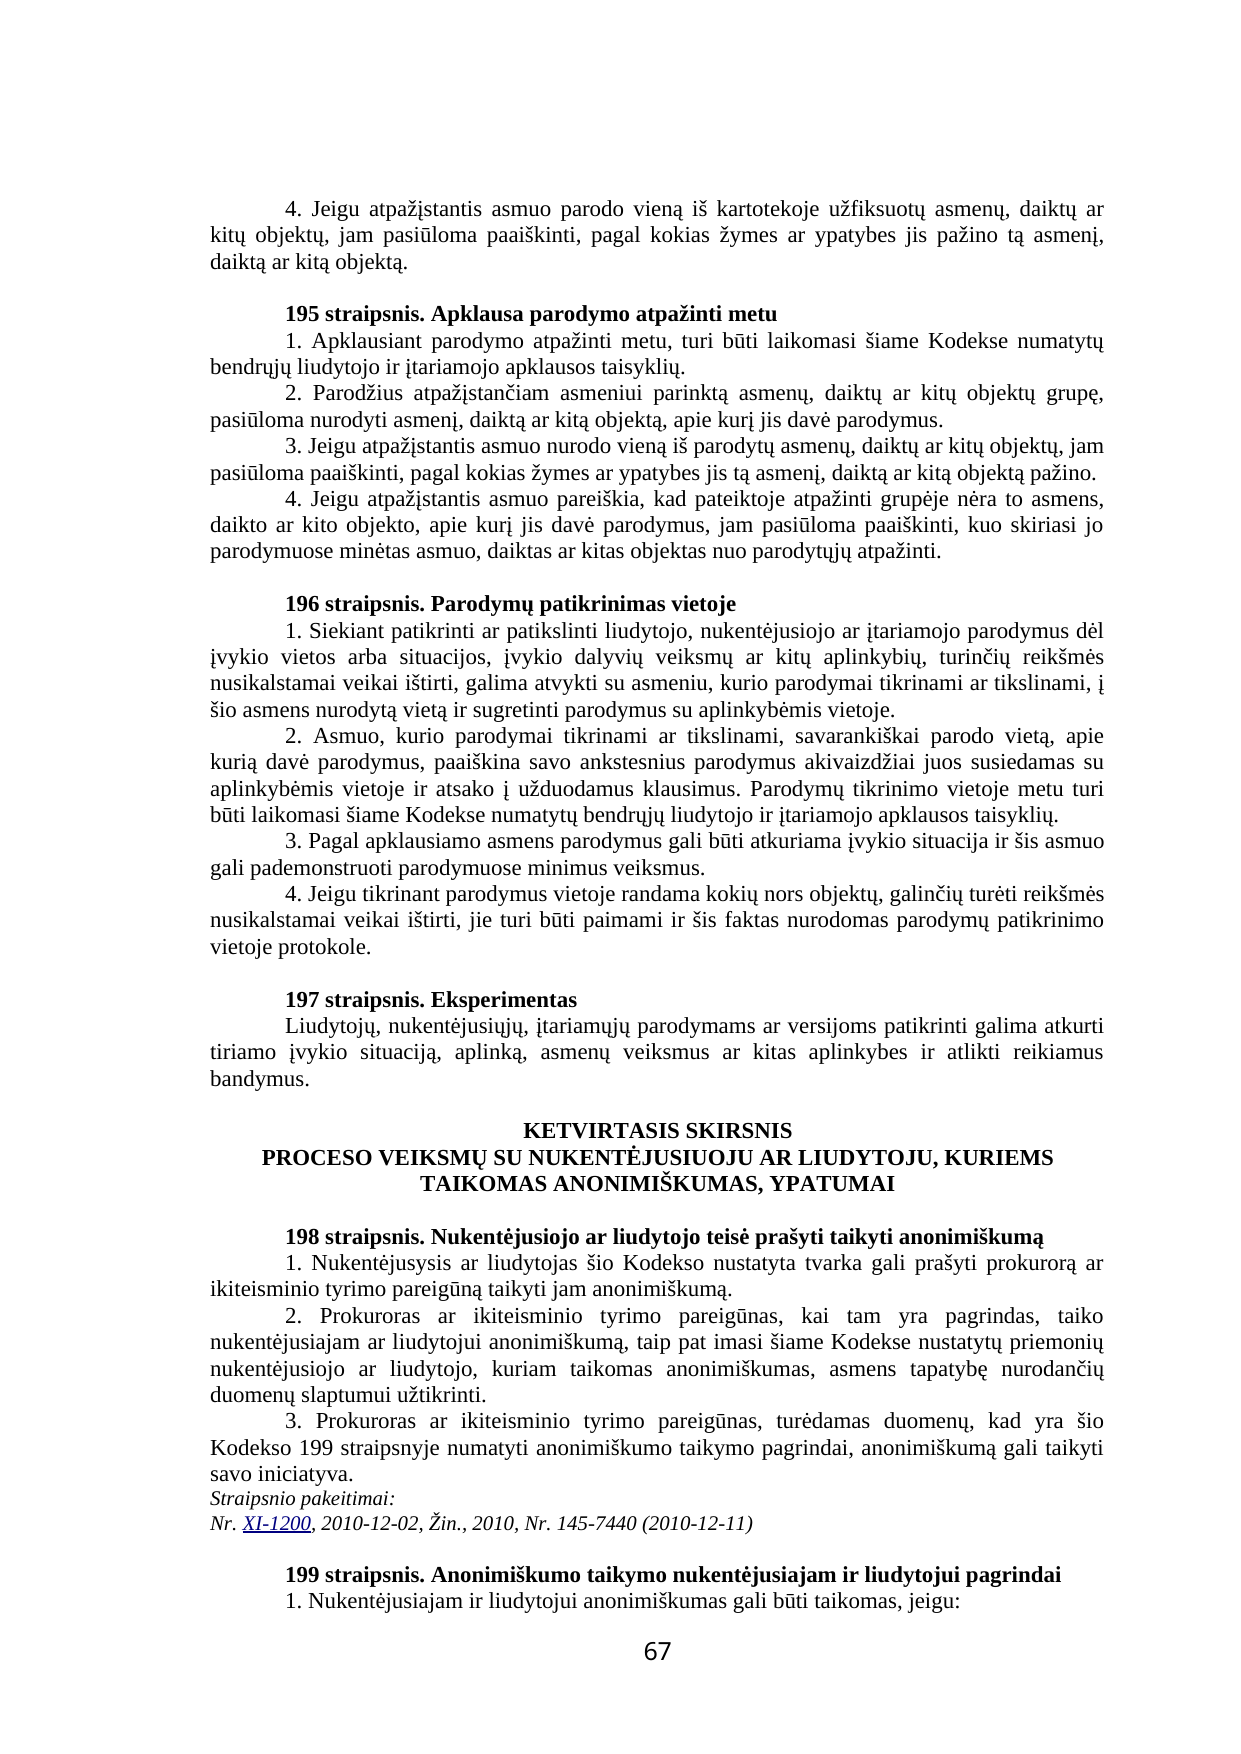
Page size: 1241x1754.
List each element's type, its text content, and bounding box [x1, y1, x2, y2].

text 2. Parodžius atpažįstančiam asmeniui parinktą asmenų, daiktų ar kitų objektų grupę, pasiūloma nurodyti asmenį, daiktą ar kitą objektą, apie kurį jis davė parodymus. [210, 379, 1106, 432]
text 4. Jeigu tikrinant parodymus vietoje randama kokių nors objektų, galinčių turėti reikšmės nusikalstamai veikai ištirti, jie turi būti paimami ir šis faktas nurodomas parodymų patikrinimo vietoje protokole. [210, 880, 1106, 959]
text 3. Jeigu atpažįstantis asmuo nurodo vieną iš parodytų asmenų, daiktų ar kitų objektų, jam pasiūloma paaiškinti, pagal kokias žymes ar ypatybes jis tą asmenį, daiktą ar kitą objektą pažino. [210, 432, 1106, 485]
text Liudytojų, nukentėjusiųjų, įtariamųjų parodymams ar versijoms patikrinti galima atkurti tiriamo įvykio situaciją, aplinką, asmenų veiksmus ar kitas aplinkybes ir atlikti reikiamus bandymus. [210, 1012, 1106, 1091]
text 195 straipsnis. Apklausa parodymo atpažinti metu [210, 300, 1106, 327]
text 2. Asmuo, kurio parodymai tikrinami ar tikslinami, savarankiškai parodo vietą, apie kurią davė parodymus, paaiškina savo ankstesnius parodymus akivaizdžiai juos susiedamas su aplinkybėmis vietoje ir atsako į užduodamus klausimus. Parodymų tikrinimo vietoje metu turi būti laikomasi šiame Kodekse numatytų bendrųjų liudytojo ir įtariamojo apklausos taisyklių. [210, 722, 1106, 827]
text 196 straipsnis. Parodymų patikrinimas vietoje [210, 590, 1106, 617]
text 4. Jeigu atpažįstantis asmuo pareiškia, kad pateiktoje atpažinti grupėje nėra to asmens, daikto ar kito objekto, apie kurį jis davė parodymus, jam pasiūloma paaiškinti, kuo skiriasi jo parodymuose minėtas asmuo, daiktas ar kitas objektas nuo parodytųjų atpažinti. [210, 485, 1106, 564]
text 1. Nukentėjusiajam ir liudytojui anonimiškumas gali būti taikomas, jeigu: [210, 1587, 1106, 1613]
text 1. Siekiant patikrinti ar patikslinti liudytojo, nukentėjusiojo ar įtariamojo parodymus dėl įvykio vietos arba situacijos, įvykio dalyvių veiksmų ar kitų aplinkybių, turinčių reikšmės nusikalstamai veikai ištirti, galima atvykti su asmeniu, kurio parodymai tikrinami ar tikslinami, į šio asmens nurodytą vietą ir sugretinti parodymus su aplinkybėmis vietoje. [210, 617, 1106, 722]
text 198 straipsnis. Nukentėjusiojo ar liudytojo teisė prašyti taikyti anonimiškumą [285, 1223, 1106, 1249]
text 1. Nukentėjusysis ar liudytojas šio Kodekso nustatyta tvarka gali prašyti prokurorą ar ikiteisminio tyrimo pareigūną taikyti jam anonimiškumą. [210, 1249, 1106, 1302]
text 197 straipsnis. Eksperimentas [210, 986, 1106, 1012]
text 2. Prokuroras ar ikiteisminio tyrimo pareigūnas, kai tam yra pagrindas, taiko nukentėjusiajam ar liudytojui anonimiškumą, taip pat imasi šiame Kodekse nustatytų priemonių nukentėjusiojo ar liudytojo, kuriam taikomas anonimiškumas, asmens tapatybę nurodančių duomenų slaptumui užtikrinti. [210, 1302, 1106, 1407]
text 3. Pagal apklausiamo asmens parodymus gali būti atkuriama įvykio situacija ir šis asmuo gali pademonstruoti parodymuose minimus veiksmus. [210, 827, 1106, 880]
subtitle KETVIRTASIS SKIRSNIS [210, 1117, 1106, 1144]
text Straipsnio pakeitimai: [210, 1486, 1106, 1510]
text 4. Jeigu atpažįstantis asmuo parodo vieną iš kartotekoje užfiksuotų asmenų, daiktų ar kitų objektų, jam pasiūloma paaiškinti, pagal kokias žymes ar ypatybes jis pažino tą asmenį, daiktą ar kitą objektą. [210, 195, 1106, 274]
text 199 straipsnis. Anonimiškumo taikymo nukentėjusiajam ir liudytojui pagrindai [285, 1561, 1106, 1587]
text 3. Prokuroras ar ikiteisminio tyrimo pareigūnas, turėdamas duomenų, kad yra šio Kodekso 199 straipsnyje numatyti anonimiškumo taikymo pagrindai, anonimiškumą gali taikyti savo iniciatyva. [210, 1407, 1106, 1486]
text 1. Apklausiant parodymo atpažinti metu, turi būti laikomasi šiame Kodekse numatytų bendrųjų liudytojo ir įtariamojo apklausos taisyklių. [210, 327, 1106, 379]
text Proceso veiksmų su nukentėjusiuoju ar liudytoju, kuriems taikomas anonimiškumas, ypatumai [210, 1144, 1106, 1196]
text Nr. XI-1200, 2010-12-02, Žin., 2010, Nr. 145-7440 (2010-12-11) [210, 1510, 1106, 1534]
